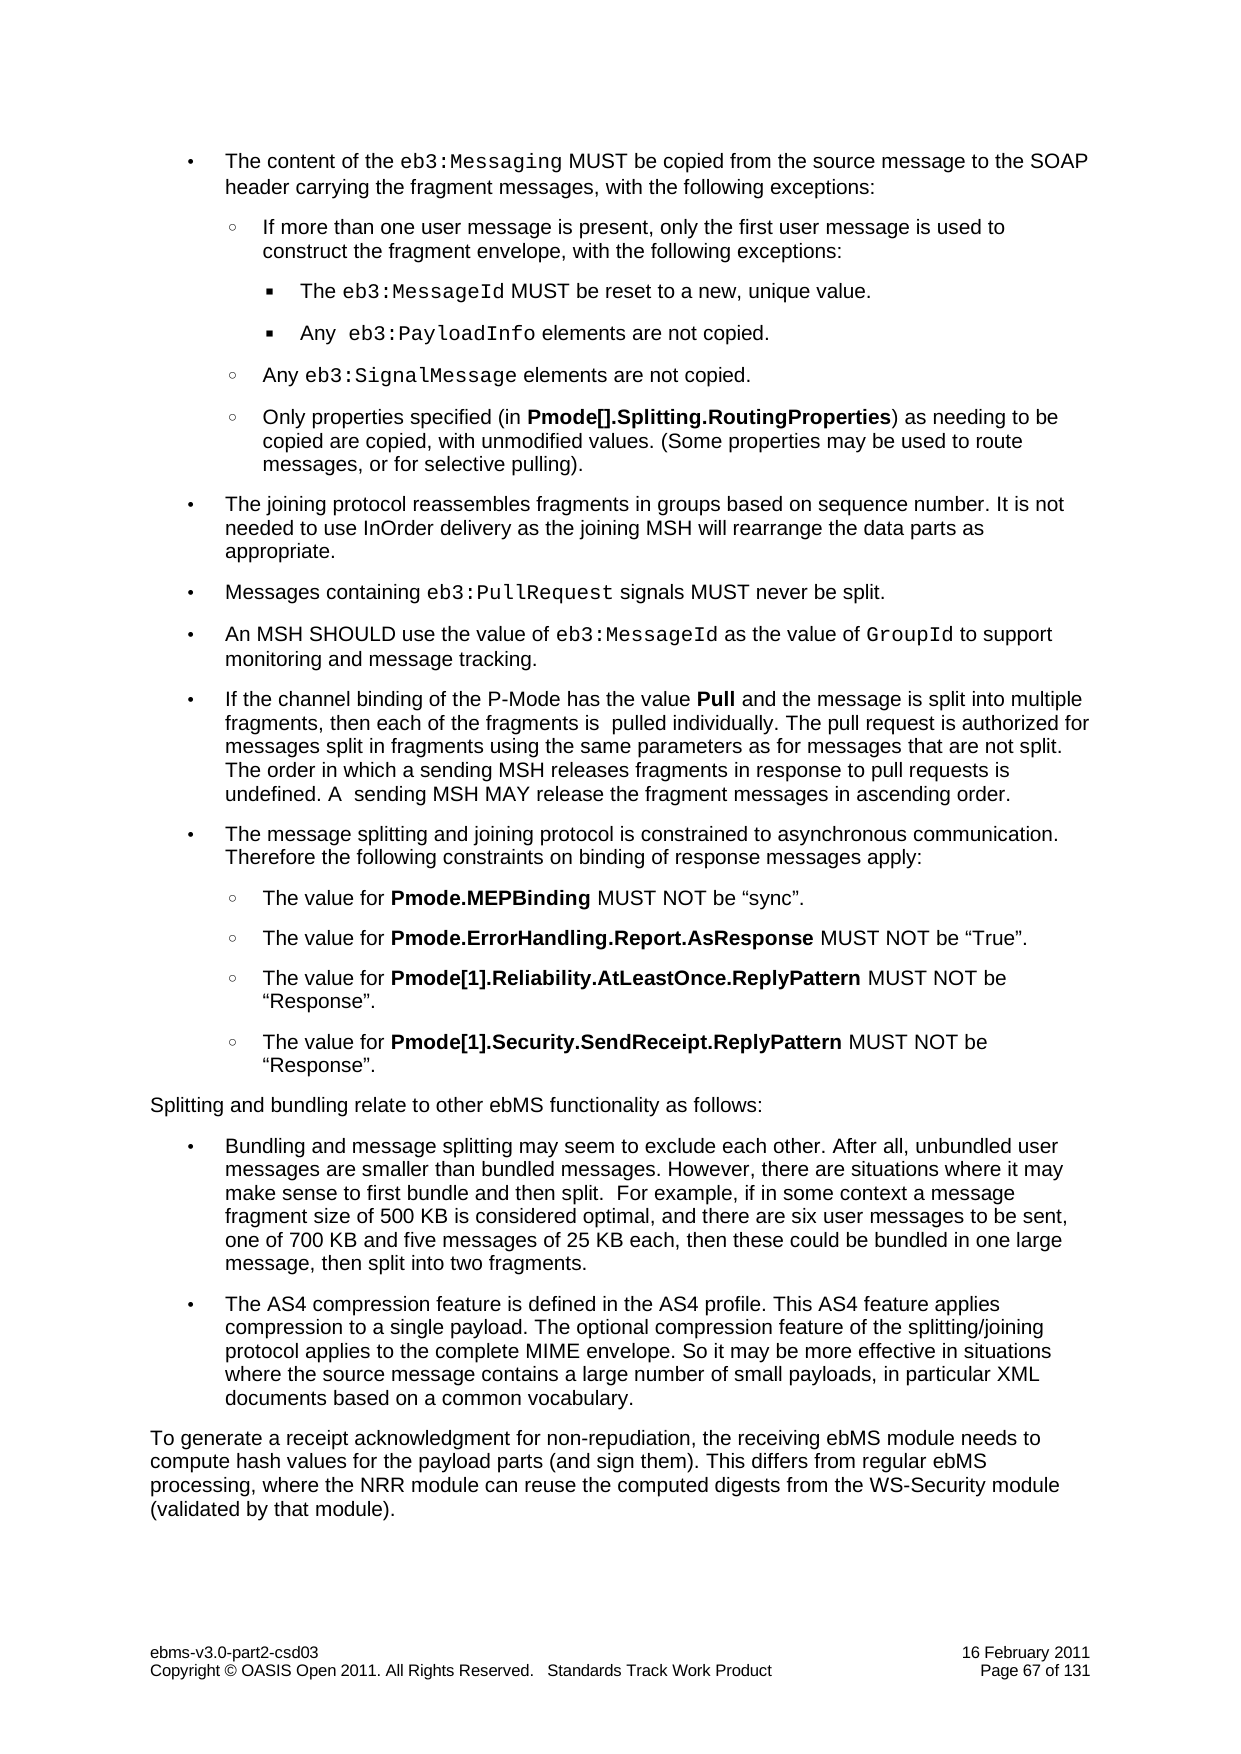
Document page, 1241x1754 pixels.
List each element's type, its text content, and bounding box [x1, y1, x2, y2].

list The value for Pmode.ErrorHandling.Report.AsResponse MUST NOT be “True”. [225, 926, 1090, 950]
list The eb3:MessageId MUST be reset to a new, unique value. [262, 279, 1090, 305]
list The value for Pmode[1].Security.SendReceipt.ReplyPattern MUST NOT be “Response”. [225, 1030, 1090, 1077]
list The content of the eb3:Messaging MUST be copied from the source message to the SOAP header carrying the fragment messages, with the following exceptions: [187, 150, 1090, 199]
list If more than one user message is present, only the first user message is used to construct the fragment envelope, with the following exceptions: [225, 216, 1090, 263]
list The AS4 compression feature is defined in the AS4 profile. This AS4 feature applies compression to a single payload. The optional compression feature of the splitting/joining protocol applies to the complete MIME envelope. So it may be more effective in situations where the source message contains a large number of small payloads, in particular XML documents based on a common vocabulary. [187, 1292, 1090, 1410]
list Any eb3:SignalMessage elements are not copied. [225, 363, 1090, 389]
list The value for Pmode.MEPBinding MUST NOT be “sync”. [225, 886, 1090, 909]
list The message splitting and joining protocol is constrained to asynchronous communication. Therefore the following constraints on binding of response messages apply: [187, 822, 1090, 869]
list Any eb3:PayloadInfo elements are not copied. [262, 321, 1090, 347]
list Bundling and message splitting may seem to exclude each other. After all, unbundled user messages are smaller than bundled messages. However, there are situations where it may make sense to first bundle and then split. For example, if in some context a message fragment size of 500 KB is considered optimal, and there are six user messages to be sent, one of 700 KB and five messages of 25 KB each, then these could be bundled in one large message, then split into two fragments. [187, 1134, 1090, 1275]
list Messages containing eb3:PullRequest signals MUST never be split. [187, 580, 1090, 606]
list Only properties specified (in Pmode[].Splitting.RoutingProperties) as needing to be copied are copied, with unmodified values. (Some properties may be used to route messages, or for selective pulling). [225, 406, 1090, 476]
list If the channel binding of the P-Mode has the value Pull and the message is split into multiple fragments, then each of the fragments is pulled individually. The pull request is authorized for messages split in fragments using the same parameters as for messages that are not split. The order in which a sending MSH releases fragments in response to pull requests is undefined. A sending MSH MAY release the fragment messages in ascending order. [187, 688, 1090, 806]
text To generate a receipt acknowledgment for non-repudiation, the receiving ebMS module needs to compute hash values for the payload parts (and sign them). This differs from regular ebMS processing, where the NRR module can reuse the computed digests from the WS-Security module (validated by that module). [150, 1426, 1090, 1521]
list An MSH SHOULD use the value of eb3:MessageId as the value of GroupId to support monitoring and message tracking. [187, 622, 1090, 671]
list The joining protocol reassembles fragments in groups based on sequence number. It is not needed to use InOrder delivery as the joining MSH will rearrange the data parts as appropriate. [187, 493, 1090, 563]
text Splitting and bundling relate to other ebMS functionality as follows: [150, 1094, 1090, 1117]
list The value for Pmode[1].Reliability.AtLeastOnce.ReplyPattern MUST NOT be “Response”. [225, 966, 1090, 1013]
